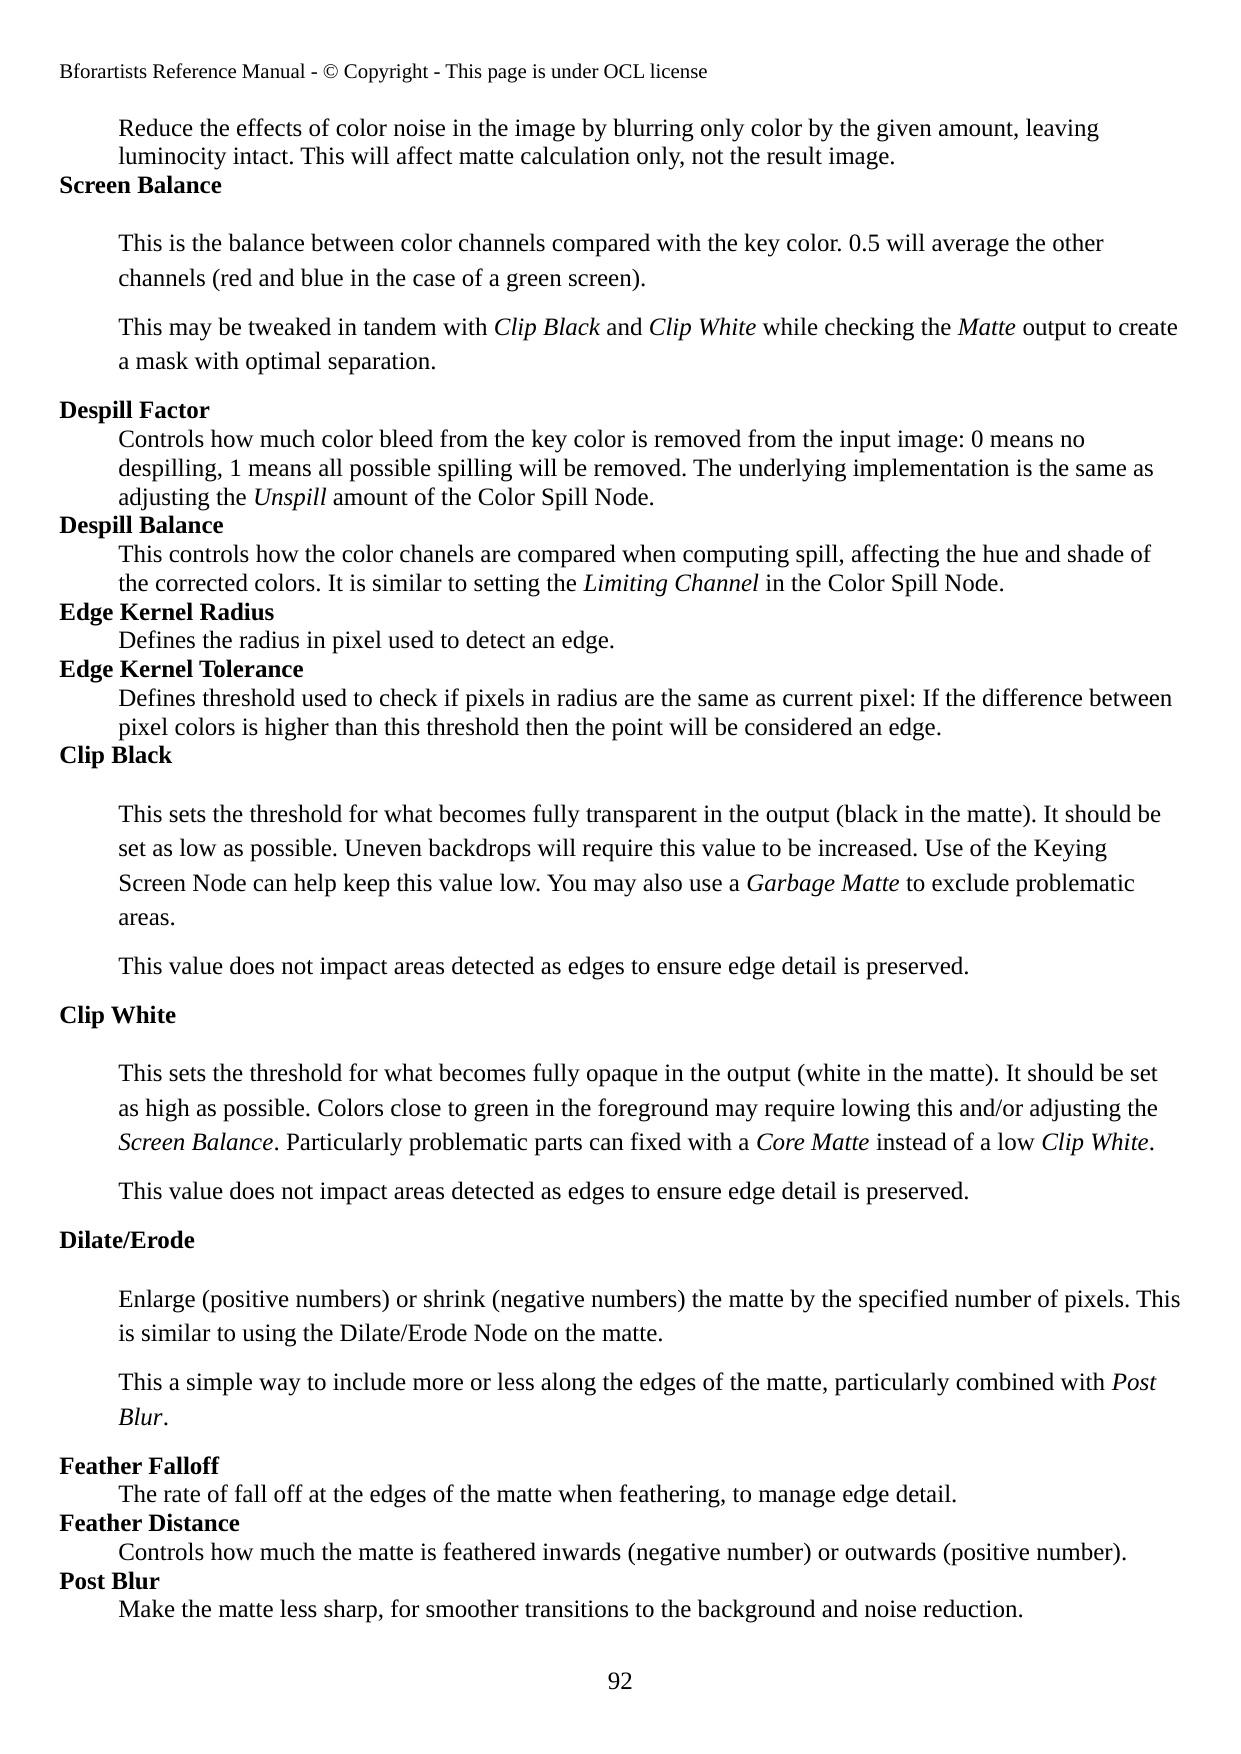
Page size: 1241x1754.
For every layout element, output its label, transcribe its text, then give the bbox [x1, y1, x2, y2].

subtitle Edge Kernel Tolerance [59, 654, 1181, 683]
text This value does not impact areas detected as edges to ensure edge detail is preserved. [118, 951, 1181, 980]
subtitle Clip Black [59, 740, 1181, 769]
subtitle Edge Kernel Radius [59, 597, 1181, 625]
list Make the matte less sharp, for smoother transitions to the background and noise reduction. [118, 1594, 1181, 1623]
subtitle Despill Balance [59, 510, 1181, 539]
text Enlarge (positive numbers) or shrink (negative numbers) the matte by the specified number of pixels. This is similar to using the Dilate/Erode Node on the matte. [118, 1284, 1181, 1347]
subtitle Despill Factor [59, 395, 1181, 424]
text This a simple way to include more or less along the edges of the matte, particularly combined with Post Blur. [118, 1367, 1181, 1431]
text This is the balance between color channels compared with the key color. 0.5 will average the other channels (red and blue in the case of a green screen). [118, 228, 1181, 292]
subtitle Post Blur [59, 1566, 1181, 1594]
list The rate of fall off at the edges of the matte when feathering, to manage edge detail. [118, 1479, 1181, 1508]
subtitle Feather Distance [59, 1508, 1181, 1537]
subtitle Clip White [59, 1000, 1181, 1029]
list This controls how the color chanels are compared when computing spill, affecting the hue and shade of the corrected colors. It is similar to setting the Limiting Channel in the Color Spill Node. [118, 539, 1181, 597]
text This sets the threshold for what becomes fully opaque in the output (white in the matte). It should be set as high as possible. Colors close to green in the foreground may require lowing this and/or adjusting the Screen Balance. Particularly problematic parts can fixed with a Core Matte instead of a low Clip White. [118, 1058, 1181, 1156]
list Controls how much color bleed from the key color is removed from the input image: 0 means no despilling, 1 means all possible spilling will be removed. The underlying implementation is the same as adjusting the Unspill amount of the Color Spill Node. [118, 424, 1181, 510]
text This sets the threshold for what becomes fully transparent in the output (black in the matte). It should be set as low as possible. Uneven backdrops will require this value to be increased. Use of the Keying Screen Node can help keep this value low. You may also use a Garbage Matte to exclude problematic areas. [118, 799, 1181, 931]
subtitle Dilate/Erode [59, 1226, 1181, 1254]
subtitle Screen Balance [59, 170, 1181, 199]
list Defines the radius in pixel used to detect an edge. [118, 625, 1181, 654]
text This value does not impact areas detected as edges to ensure edge detail is preserved. [118, 1176, 1181, 1205]
text This may be tweaked in tandem with Clip Black and Clip White while checking the Matte output to create a mask with optimal separation. [118, 312, 1181, 375]
list Controls how much the matte is feathered inwards (negative number) or outwards (positive number). [118, 1537, 1181, 1566]
subtitle Feather Falloff [59, 1451, 1181, 1479]
list Reduce the effects of color noise in the image by blurring only color by the given amount, leaving luminocity intact. This will affect matte calculation only, not the result image. [118, 113, 1181, 170]
list Defines threshold used to check if pixels in radius are the same as current pixel: If the difference between pixel colors is higher than this threshold then the point will be considered an edge. [118, 683, 1181, 740]
